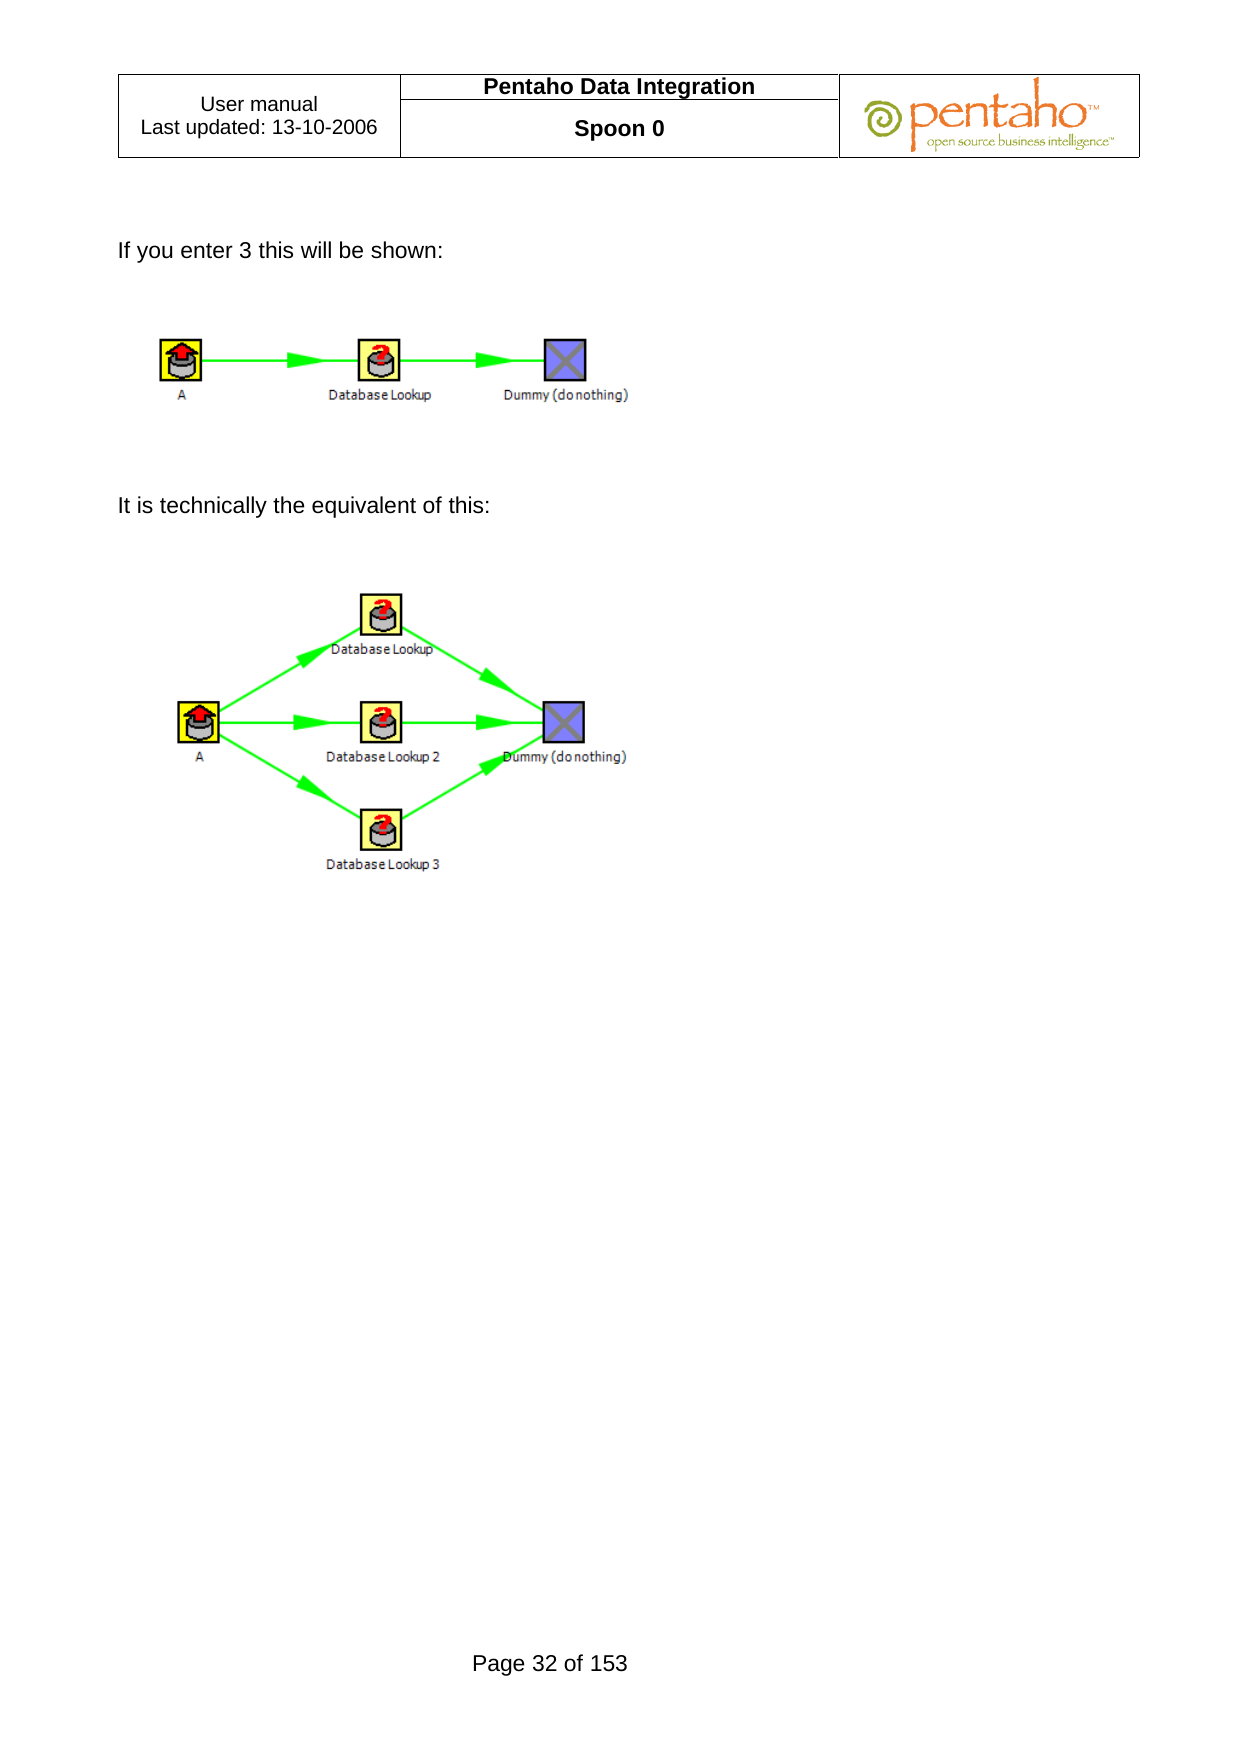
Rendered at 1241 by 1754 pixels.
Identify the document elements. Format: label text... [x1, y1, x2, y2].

text It is technically the equivalent of this: [117, 493, 1137, 519]
text If you enter 3 this will be shown: [117, 238, 1137, 264]
picture [117, 289, 668, 463]
picture [117, 544, 666, 932]
